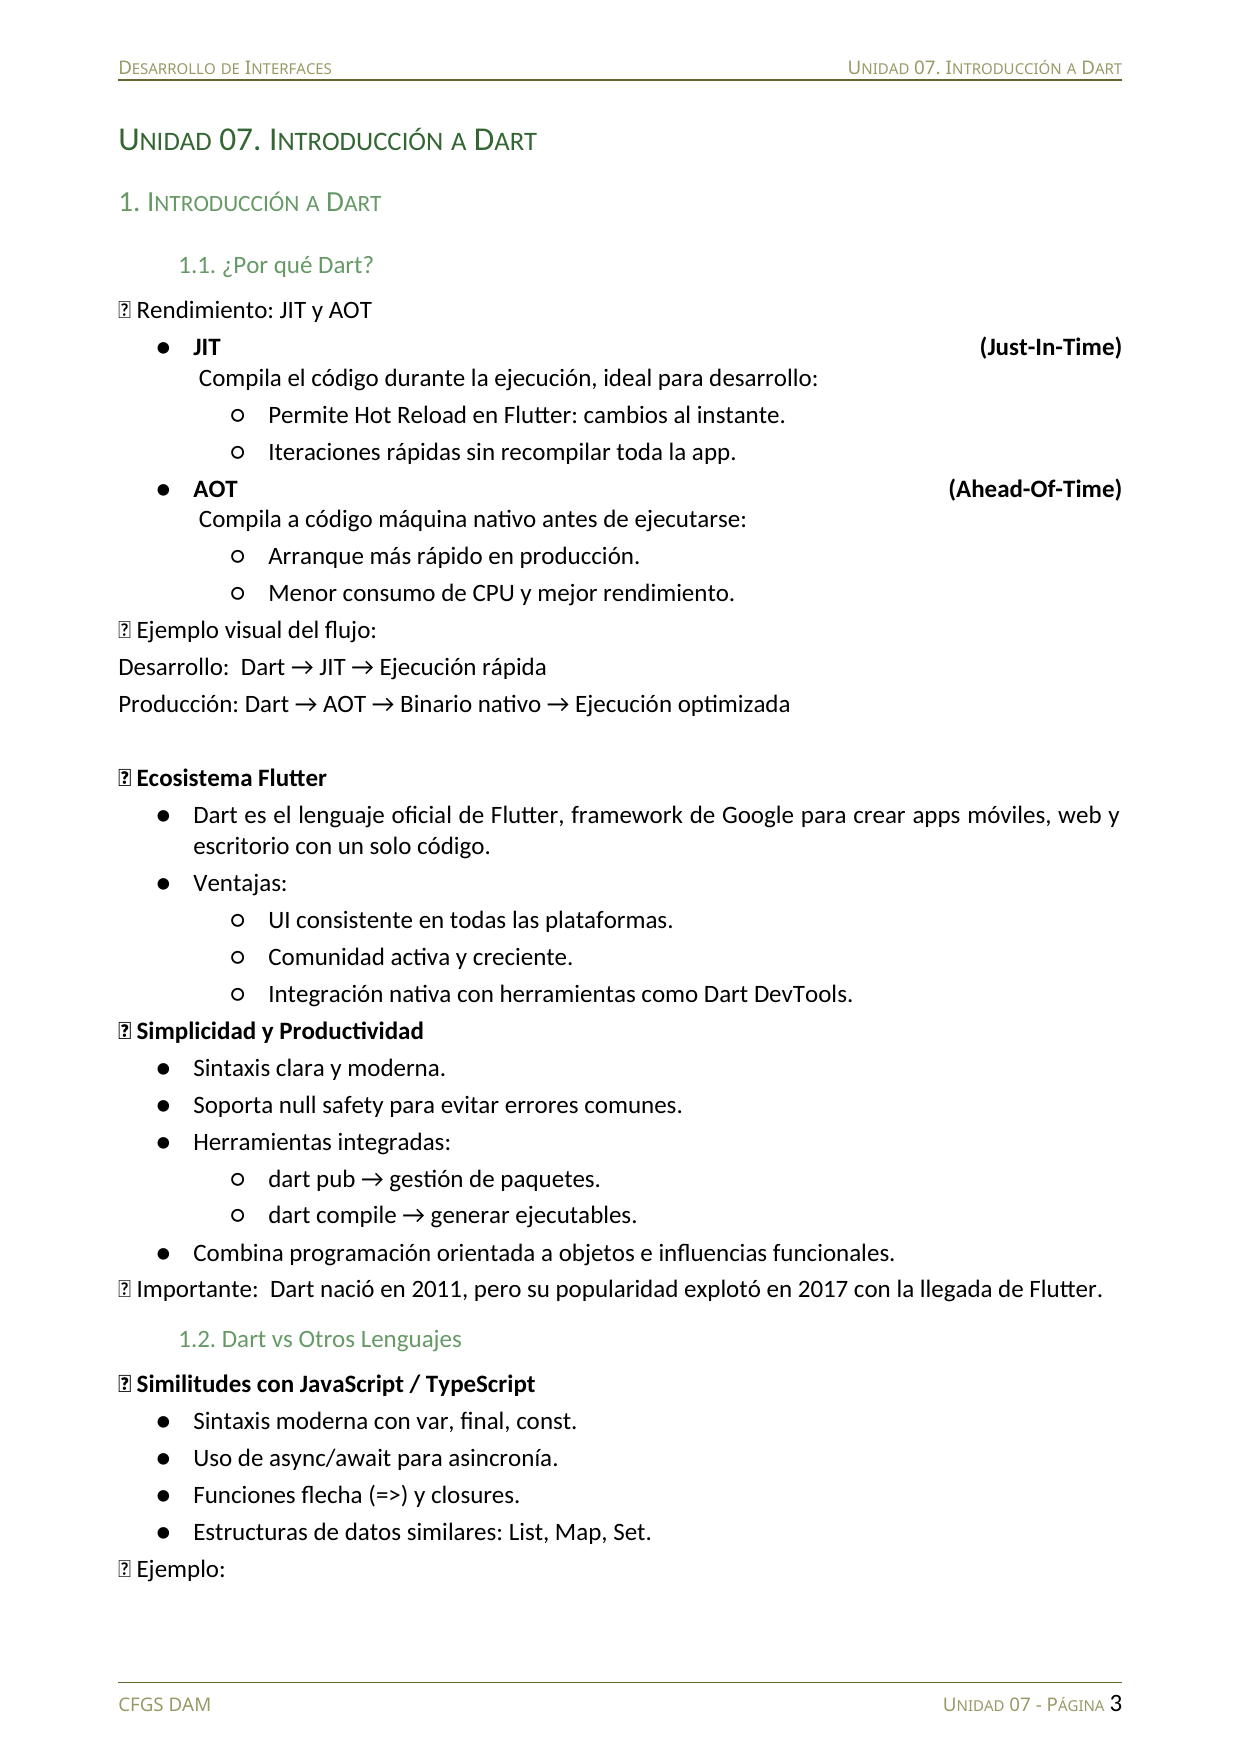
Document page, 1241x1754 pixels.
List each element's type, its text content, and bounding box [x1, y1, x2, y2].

subtitle 1.1. ¿Por qué Dart? [178, 249, 1122, 280]
list dart compile → generar ejecutables. [231, 1200, 1122, 1230]
list Soporta null safety para evitar errores comunes. [156, 1089, 1122, 1119]
list Iteraciones rápidas sin recompilar toda la app. [231, 436, 1122, 467]
text Desarrollo: Dart → JIT → Ejecución rápida [118, 651, 1122, 682]
text 🔷 Rendimiento: JIT y AOT [118, 294, 1122, 325]
list Uso de async/await para asincronía. [156, 1442, 1122, 1473]
text 📖 Importante: Dart nació en 2011, pero su popularidad explotó en 2017 con la llegada de Flutter. [118, 1274, 1122, 1304]
list UI consistente en todas las plataformas. [231, 904, 1122, 934]
list Sintaxis clara y moderna. [156, 1052, 1122, 1082]
list Comunidad activa y creciente. [231, 941, 1122, 971]
text 💬 Similitudes con JavaScript / TypeScript [118, 1368, 1122, 1399]
list Integración nativa con herramientas como Dart DevTools. [231, 978, 1122, 1008]
list Dart es el lenguaje oficial de Flutter, framework de Google para crear apps móviles, web y escritorio con un solo código. [156, 799, 1122, 860]
list dart pub → gestión de paquetes. [231, 1163, 1122, 1193]
text 🔷 Simplicidad y Productividad [118, 1015, 1122, 1045]
list Arranque más rápido en producción. [231, 541, 1122, 571]
list AOT (Ahead-Of-Time) Compila a código máquina nativo antes de ejecutarse: [156, 473, 1122, 534]
list Permite Hot Reload en Flutter: cambios al instante. [231, 399, 1122, 429]
list Herramientas integradas: [156, 1126, 1122, 1156]
list Funciones flecha (=>) y closures. [156, 1479, 1122, 1510]
list Ventajas: [156, 867, 1122, 897]
text 🔷 Ecosistema Flutter [118, 762, 1122, 793]
text Producción: Dart → AOT → Binario nativo → Ejecución optimizada [118, 688, 1122, 719]
list Sintaxis moderna con var, final, const. [156, 1405, 1122, 1436]
text Unidad 07. Introducción a Dart [118, 118, 1122, 159]
subtitle 1.2. Dart vs Otros Lenguajes [178, 1323, 1122, 1353]
list Estructuras de datos similares: List, Map, Set. [156, 1516, 1122, 1547]
list JIT (Just-In-Time) Compila el código durante la ejecución, ideal para desarrollo: [156, 332, 1122, 393]
subtitle 1. Introducción a Dart [118, 183, 1122, 219]
list Combina programación orientada a objetos e influencias funcionales. [156, 1237, 1122, 1267]
text 💬 Ejemplo visual del flujo: [118, 614, 1122, 645]
text 📌 Ejemplo: [118, 1553, 1122, 1584]
list Menor consumo de CPU y mejor rendimiento. [231, 577, 1122, 608]
